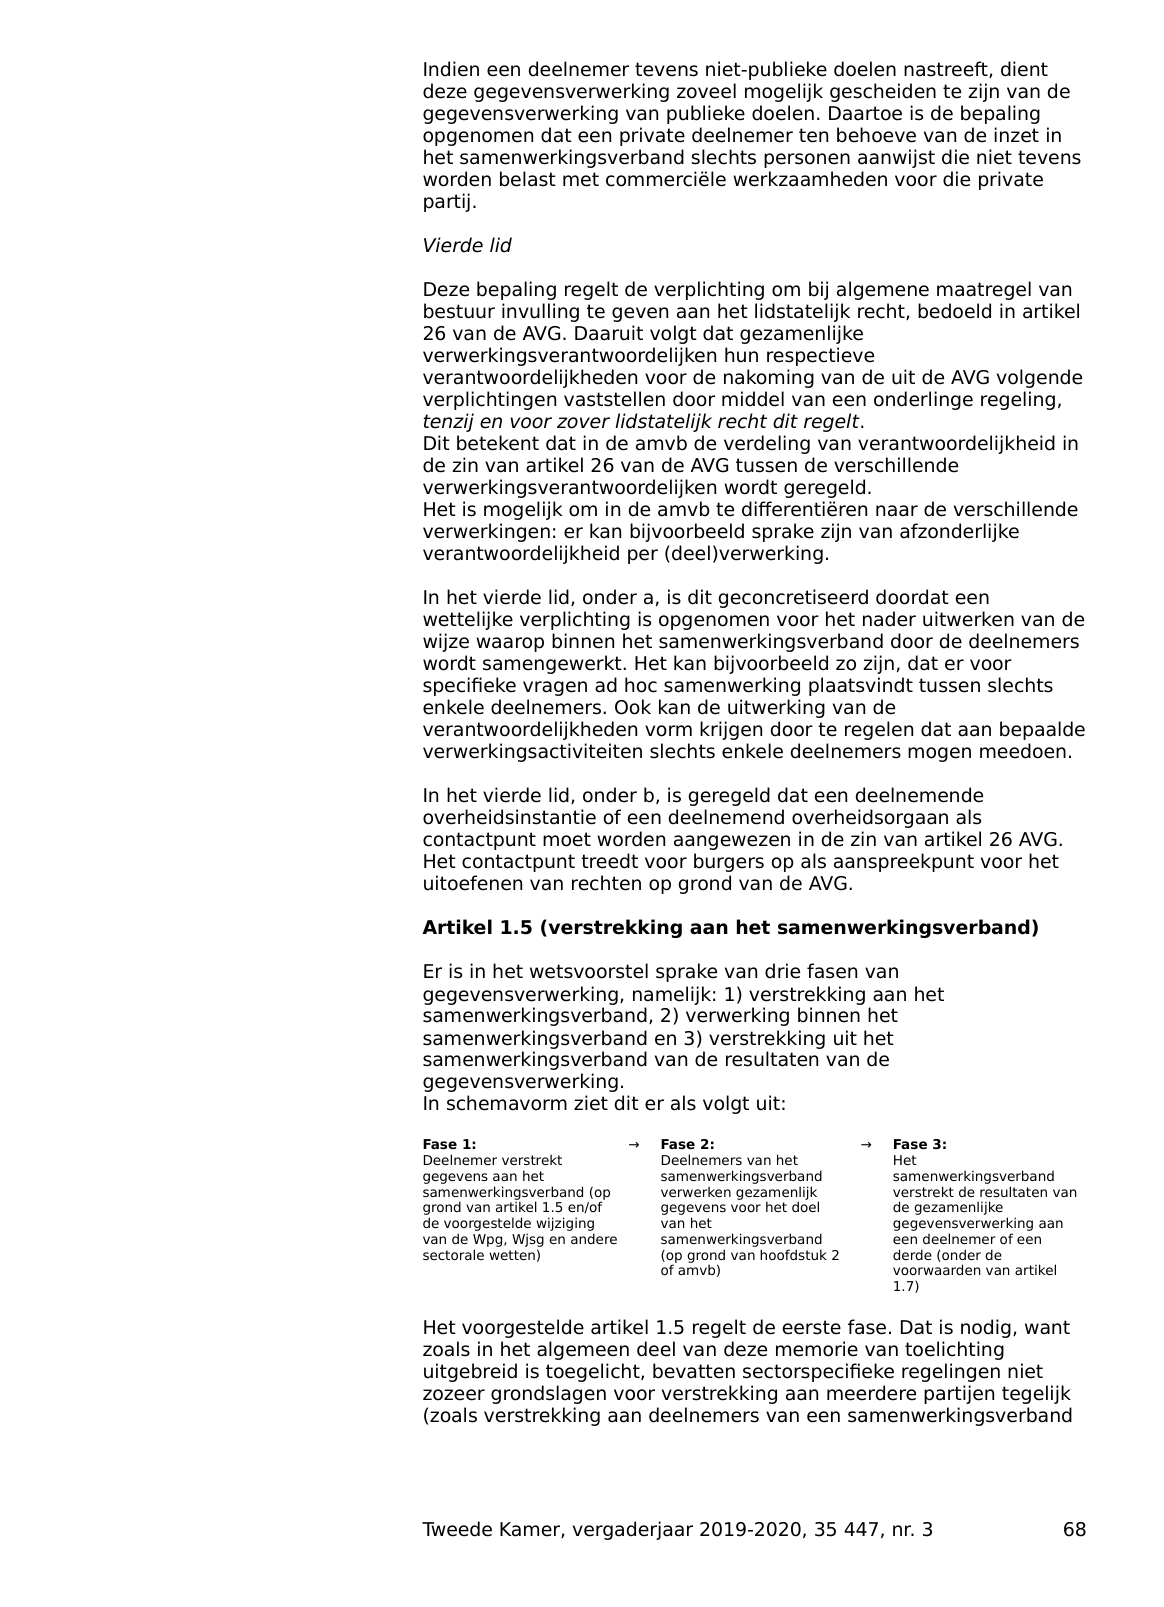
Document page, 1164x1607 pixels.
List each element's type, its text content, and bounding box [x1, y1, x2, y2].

table_header → [622, 1137, 654, 1294]
subtitle Vierde lid [422, 235, 1087, 257]
text In het vierde lid, onder a, is dit geconcretiseerd doordat een wettelijke verplichting is opgenomen voor het nader uitwerken van de wijze waarop binnen het samenwerkingsverband door de deelnemers wordt samengewerkt. Het kan bijvoorbeeld zo zijn, dat er voor specifieke vragen ad hoc samenwerking plaatsvindt tussen slechts enkele deelnemers. Ook kan de uitwerking van de verantwoordelijkheden vorm krijgen door te regelen dat aan bepaalde verwerkingsactiviteiten slechts enkele deelnemers mogen meedoen. [422, 587, 1087, 763]
text Indien een deelnemer tevens niet-publieke doelen nastreeft, dient deze gegevensverwerking zoveel mogelijk gescheiden te zijn van de gegevensverwerking van publieke doelen. Daartoe is de bepaling opgenomen dat een private deelnemer ten behoeve van de inzet in het samenwerkingsverband slechts personen aanwijst die niet tevens worden belast met commerciële werkzaamheden voor die private partij. [422, 59, 1087, 213]
text Deze bepaling regelt de verplichting om bij algemene maatregel van bestuur invulling te geven aan het lidstatelijk recht, bedoeld in artikel 26 van de AVG. Daaruit volgt dat gezamenlijke verwerkingsverantwoordelijken hun respectieve verantwoordelijkheden voor de nakoming van de uit de AVG volgende verplichtingen vaststellen door middel van een onderlinge regeling, tenzij en voor zover lidstatelijk recht dit regelt. [422, 279, 1087, 433]
text In het vierde lid, onder b, is geregeld dat een deelnemende overheidsinstantie of een deelnemend overheidsorgaan als contactpunt moet worden aangewezen in de zin van artikel 26 AVG. Het contactpunt treedt voor burgers op als aanspreekpunt voor het uitoefenen van rechten op grond van de AVG. [422, 785, 1087, 895]
table_header Fase 1: Deelnemer verstrekt gegevens aan het samenwerkingsverband (op grond van artikel 1.5 en/of de voorgestelde wijziging van de Wpg, Wjsg en andere sectorale wetten) [422, 1137, 622, 1294]
table_header → [854, 1137, 887, 1294]
text Het voorgestelde artikel 1.5 regelt de eerste fase. Dat is nodig, want zoals in het algemeen deel van deze memorie van toelichting uitgebreid is toegelicht, bevatten sectorspecifieke regelingen niet zozeer grondslagen voor verstrekking aan meerdere partijen tegelijk (zoals verstrekking aan deelnemers van een samenwerkingsverband [422, 1317, 1087, 1427]
table_header Fase 3: Het samenwerkingsverband verstrekt de resultaten van de gezamenlijke gegevensverwerking aan een deelnemer of een derde (onder de voorwaarden van artikel 1.7) [887, 1137, 1087, 1294]
text Dit betekent dat in de amvb de verdeling van verantwoordelijkheid in de zin van artikel 26 van de AVG tussen de verschillende verwerkingsverantwoordelijken wordt geregeld. [422, 433, 1087, 499]
text Het is mogelijk om in de amvb te differentiëren naar de verschillende verwerkingen: er kan bijvoorbeeld sprake zijn van afzonderlijke verantwoordelijkheid per (deel)verwerking. [422, 499, 1087, 565]
text Er is in het wetsvoorstel sprake van drie fasen van gegevensverwerking, namelijk: 1) verstrekking aan het samenwerkingsverband, 2) verwerking binnen het samenwerkingsverband en 3) verstrekking uit het samenwerkingsverband van de resultaten van de gegevensverwerking. [422, 961, 1087, 1093]
subtitle Artikel 1.5 (verstrekking aan het samenwerkingsverband) [422, 917, 1087, 939]
table_header Fase 2: Deelnemers van het samenwerkingsverband verwerken gezamenlijk gegevens voor het doel van het samenwerkingsverband (op grond van hoofdstuk 2 of amvb) [655, 1137, 854, 1294]
text In schemavorm ziet dit er als volgt uit: [422, 1093, 1087, 1115]
